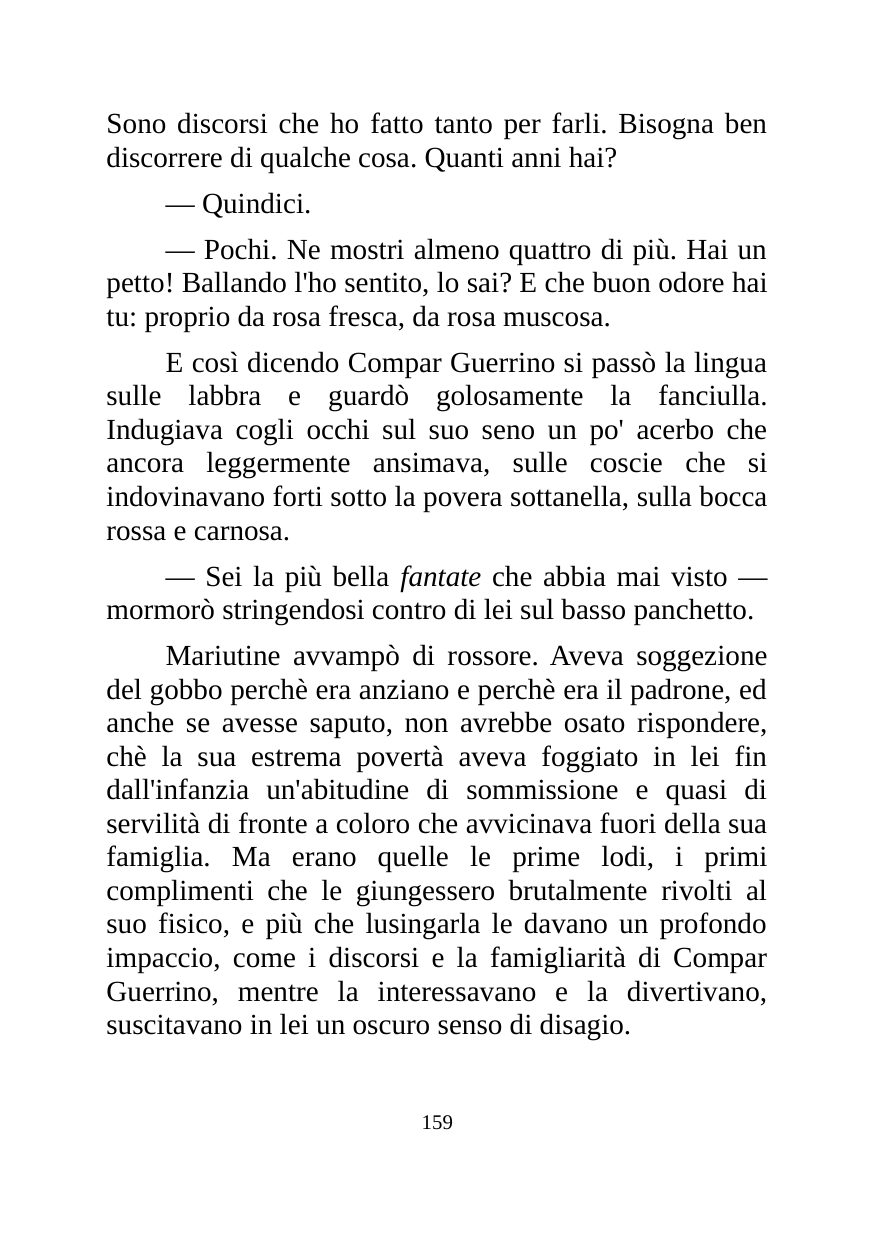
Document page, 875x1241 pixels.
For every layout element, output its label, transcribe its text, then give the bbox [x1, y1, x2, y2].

text — Quindici. [106, 186, 768, 219]
text — Pochi. Ne mostri almeno quattro di più. Hai un petto! Ballando l'ho sentito, lo sai? E che buon odore hai tu: proprio da rosa fresca, da rosa muscosa. [106, 232, 768, 332]
text — Sei la più bella fantate che abbia mai visto — mormorò stringendosi contro di lei sul basso panchetto. [106, 559, 768, 626]
text Mariutine avvampò di rossore. Aveva soggezione del gobbo perchè era anziano e perchè era il padrone, ed anche se avesse saputo, non avrebbe osato rispondere, chè la sua estrema povertà aveva foggiato in lei fin dall'infanzia un'abitudine di sommissione e quasi di servilità di fronte a coloro che avvicinava fuori della sua famiglia. Ma erano quelle le prime lodi, i primi complimenti che le giungessero brutalmente rivolti al suo fisico, e più che lusingarla le davano un profondo impaccio, come i discorsi e la famigliarità di Compar Guerrino, mentre la interessavano e la divertivano, suscitavano in lei un oscuro senso di disagio. [106, 638, 768, 1041]
text Sono discorsi che ho fatto tanto per farli. Bisogna ben discorrere di qualche cosa. Quanti anni hai? [106, 106, 768, 173]
text E così dicendo Compar Guerrino si passò la lingua sulle labbra e guardò golosamente la fanciulla. Indugiava cogli occhi sul suo seno un po' acerbo che ancora leggermente ansimava, sulle coscie che si indovinavano forti sotto la povera sottanella, sulla bocca rossa e carnosa. [106, 345, 768, 546]
